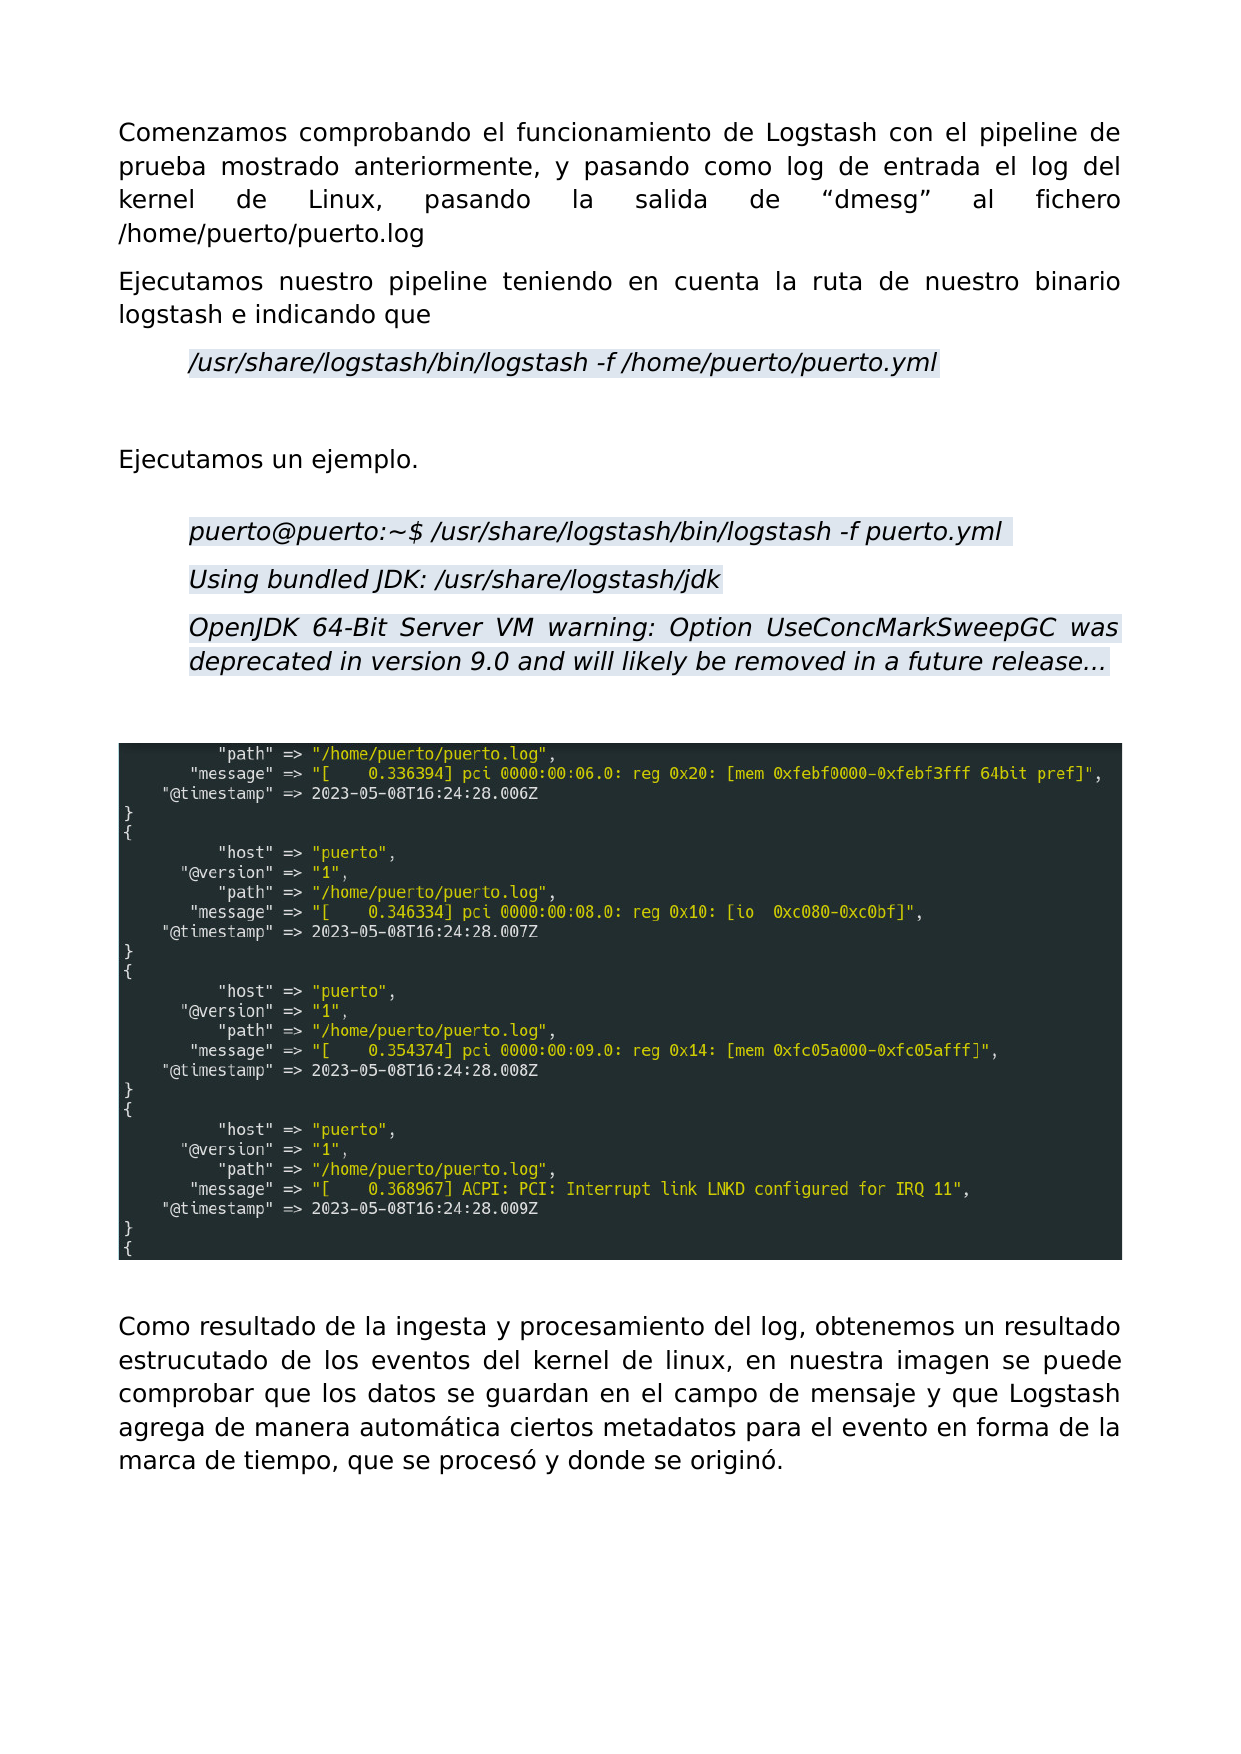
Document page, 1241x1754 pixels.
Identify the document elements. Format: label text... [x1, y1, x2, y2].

text Comenzamos comprobando el funcionamiento de Logstash con el pipeline de prueba mostrado anteriormente, y pasando como log de entrada el log del kernel de Linux, pasando la salida de “dmesg” al fichero /home/puerto/puerto.log [118, 118, 1122, 248]
text OpenJDK 64-Bit Server VM warning: Option UseConcMarkSweepGC was deprecated in version 9.0 and will likely be removed in a future release... [189, 613, 1122, 676]
text Ejecutamos nuestro pipeline teniendo en cuenta la ruta de nuestro binario logstash e indicando que [118, 267, 1122, 329]
text Using bundled JDK: /usr/share/logstash/jdk [189, 565, 1122, 594]
text puerto@puerto:~$ /usr/share/logstash/bin/logstash -f puerto.yml [189, 517, 1122, 546]
text /usr/share/logstash/bin/logstash -f /home/puerto/puerto.yml [189, 348, 1122, 378]
picture [118, 743, 1123, 1260]
text Como resultado de la ingesta y procesamiento del log, obtenemos un resultado estrucutado de los eventos del kernel de linux, en nuestra imagen se puede comprobar que los datos se guardan en el campo de mensaje y que Logstash agrega de manera automática ciertos metadatos para el evento en forma de la marca de tiempo, que se procesó y donde se originó. [118, 1312, 1122, 1476]
text Ejecutamos un ejemplo. [118, 445, 1122, 474]
